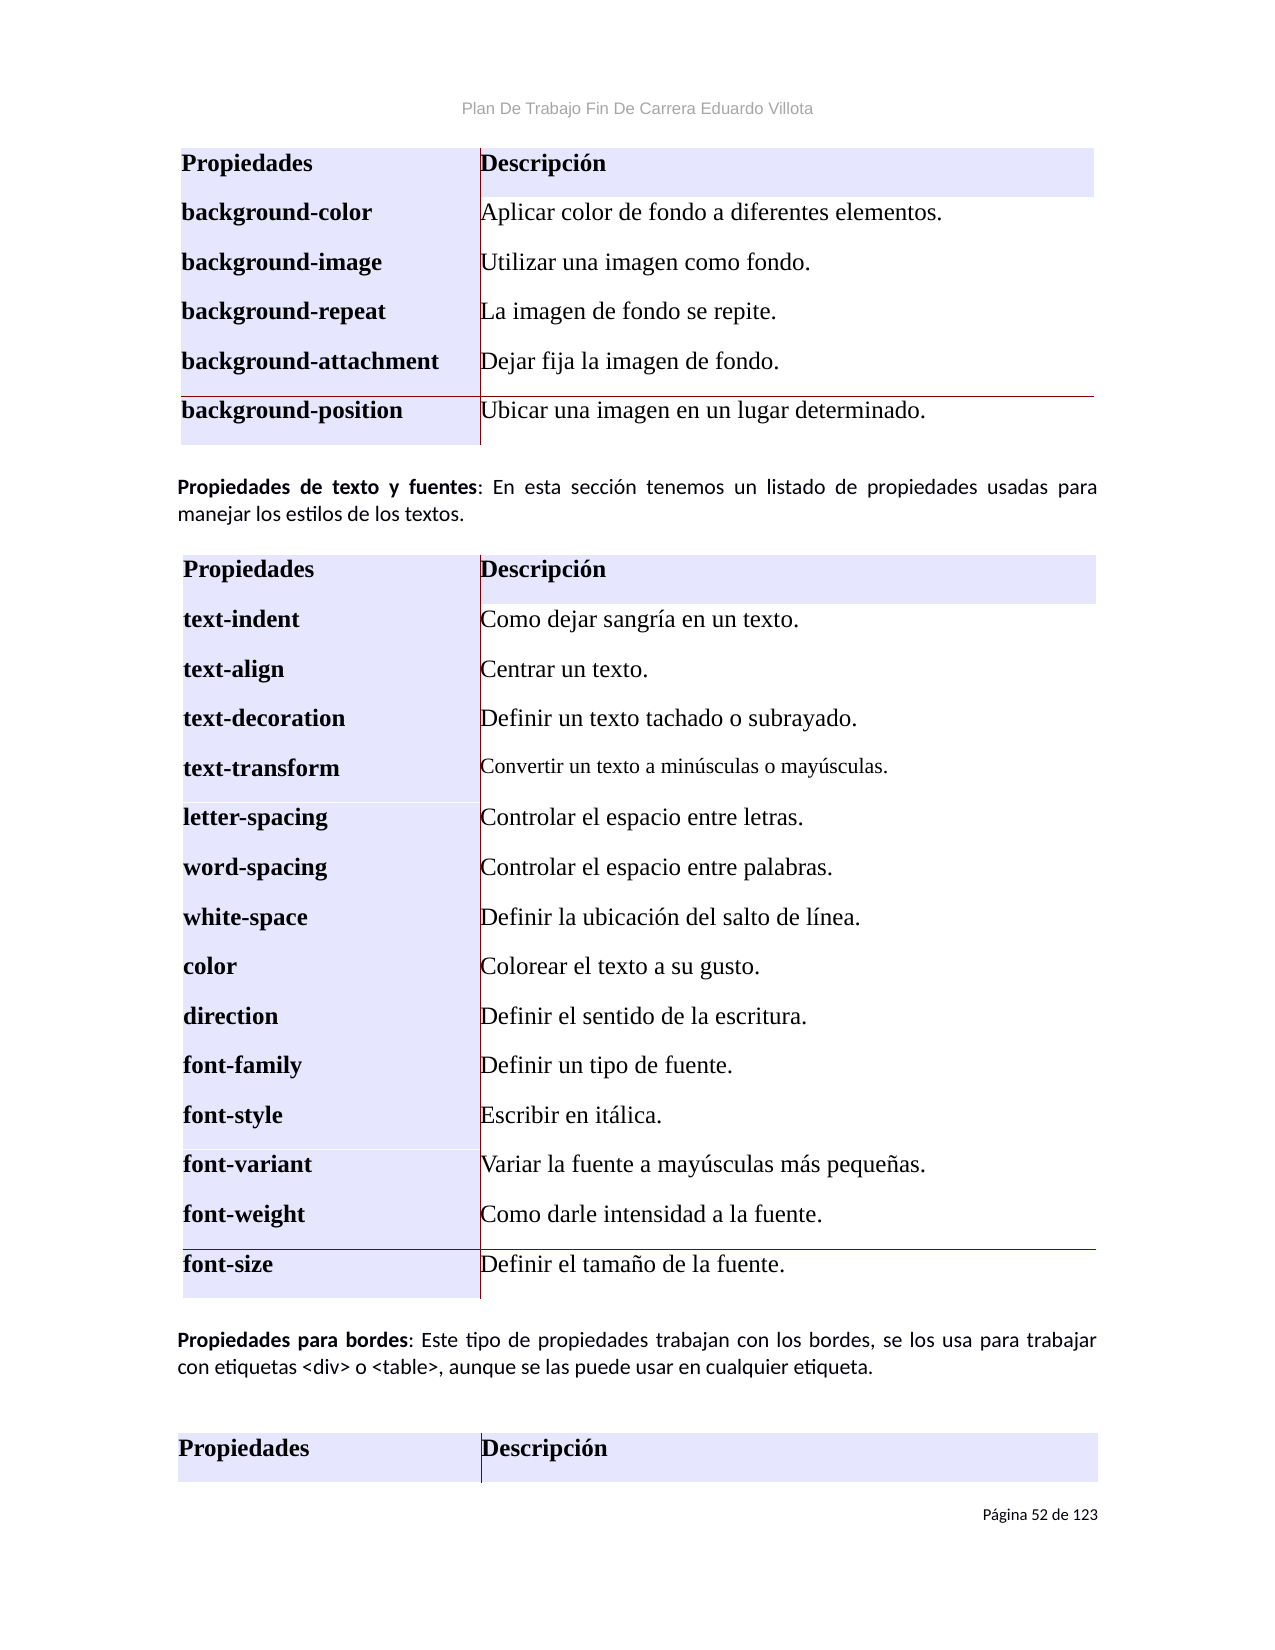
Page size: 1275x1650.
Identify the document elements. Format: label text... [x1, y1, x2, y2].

text Propiedades para bordes: Este tipo de propiedades trabajan con los bordes, se los usa para trabajar con etiquetas <div> o <table>, aunque se las puede usar en cualquier etiqueta. [177, 1326, 1098, 1380]
table_cell Como dejar sangría en un texto. [481, 604, 1096, 654]
table_header Propiedades [178, 1433, 481, 1482]
table_cell font-family [183, 1050, 480, 1100]
table_cell Definir un tipo de fuente. [481, 1050, 1096, 1100]
table_cell letter-spacing [183, 803, 480, 852]
table_cell Escribir en itálica. [481, 1100, 1096, 1149]
table_cell Controlar el espacio entre letras. [481, 803, 1096, 852]
table_header Propiedades [181, 148, 480, 197]
table_cell Definir la ubicación del salto de línea. [481, 902, 1096, 951]
table_cell Ubicar una imagen en un lugar determinado. [481, 397, 1094, 445]
table_header Descripción [481, 555, 1096, 604]
table_cell Definir el tamaño de la fuente. [481, 1250, 1096, 1298]
table_cell direction [183, 1001, 480, 1050]
table_cell background-position [181, 397, 480, 445]
table_cell Centrar un texto. [481, 654, 1096, 703]
table_cell Definir el sentido de la escritura. [481, 1001, 1096, 1050]
table_cell background-color [181, 197, 480, 247]
table_header Descripción [481, 148, 1094, 197]
table_cell text-decoration [183, 703, 480, 753]
table_cell Definir un texto tachado o subrayado. [481, 703, 1096, 753]
table_cell Utilizar una imagen como fondo. [481, 247, 1094, 296]
table_cell text-transform [183, 753, 480, 802]
table_cell color [183, 951, 480, 1001]
table_cell Colorear el texto a su gusto. [481, 951, 1096, 1001]
table_cell text-align [183, 654, 480, 703]
table_cell La imagen de fondo se repite. [481, 296, 1094, 346]
table_cell font-style [183, 1100, 480, 1149]
table_cell font-variant [183, 1150, 480, 1199]
table_cell Aplicar color de fondo a diferentes elementos. [481, 197, 1094, 247]
table_header Propiedades [183, 555, 480, 604]
table_header Descripción [482, 1433, 1098, 1482]
table_cell font-size [183, 1250, 480, 1298]
table_cell white-space [183, 902, 480, 951]
text Propiedades de texto y fuentes: En esta sección tenemos un listado de propiedades usadas para manejar los estilos de los textos. [177, 473, 1098, 527]
table_cell font-weight [183, 1199, 480, 1249]
table_cell Convertir un texto a minúsculas o mayúsculas. [481, 753, 1096, 802]
table_cell word-spacing [183, 852, 480, 902]
table_cell Variar la fuente a mayúsculas más pequeñas. [481, 1150, 1096, 1199]
table_cell text-indent [183, 604, 480, 654]
table_cell Dejar fija la imagen de fondo. [481, 346, 1094, 396]
table_cell Como darle intensidad a la fuente. [481, 1199, 1096, 1249]
table_cell background-attachment [181, 346, 480, 396]
table_cell background-repeat [181, 296, 480, 346]
table_cell Controlar el espacio entre palabras. [481, 852, 1096, 902]
table_cell background-image [181, 247, 480, 296]
